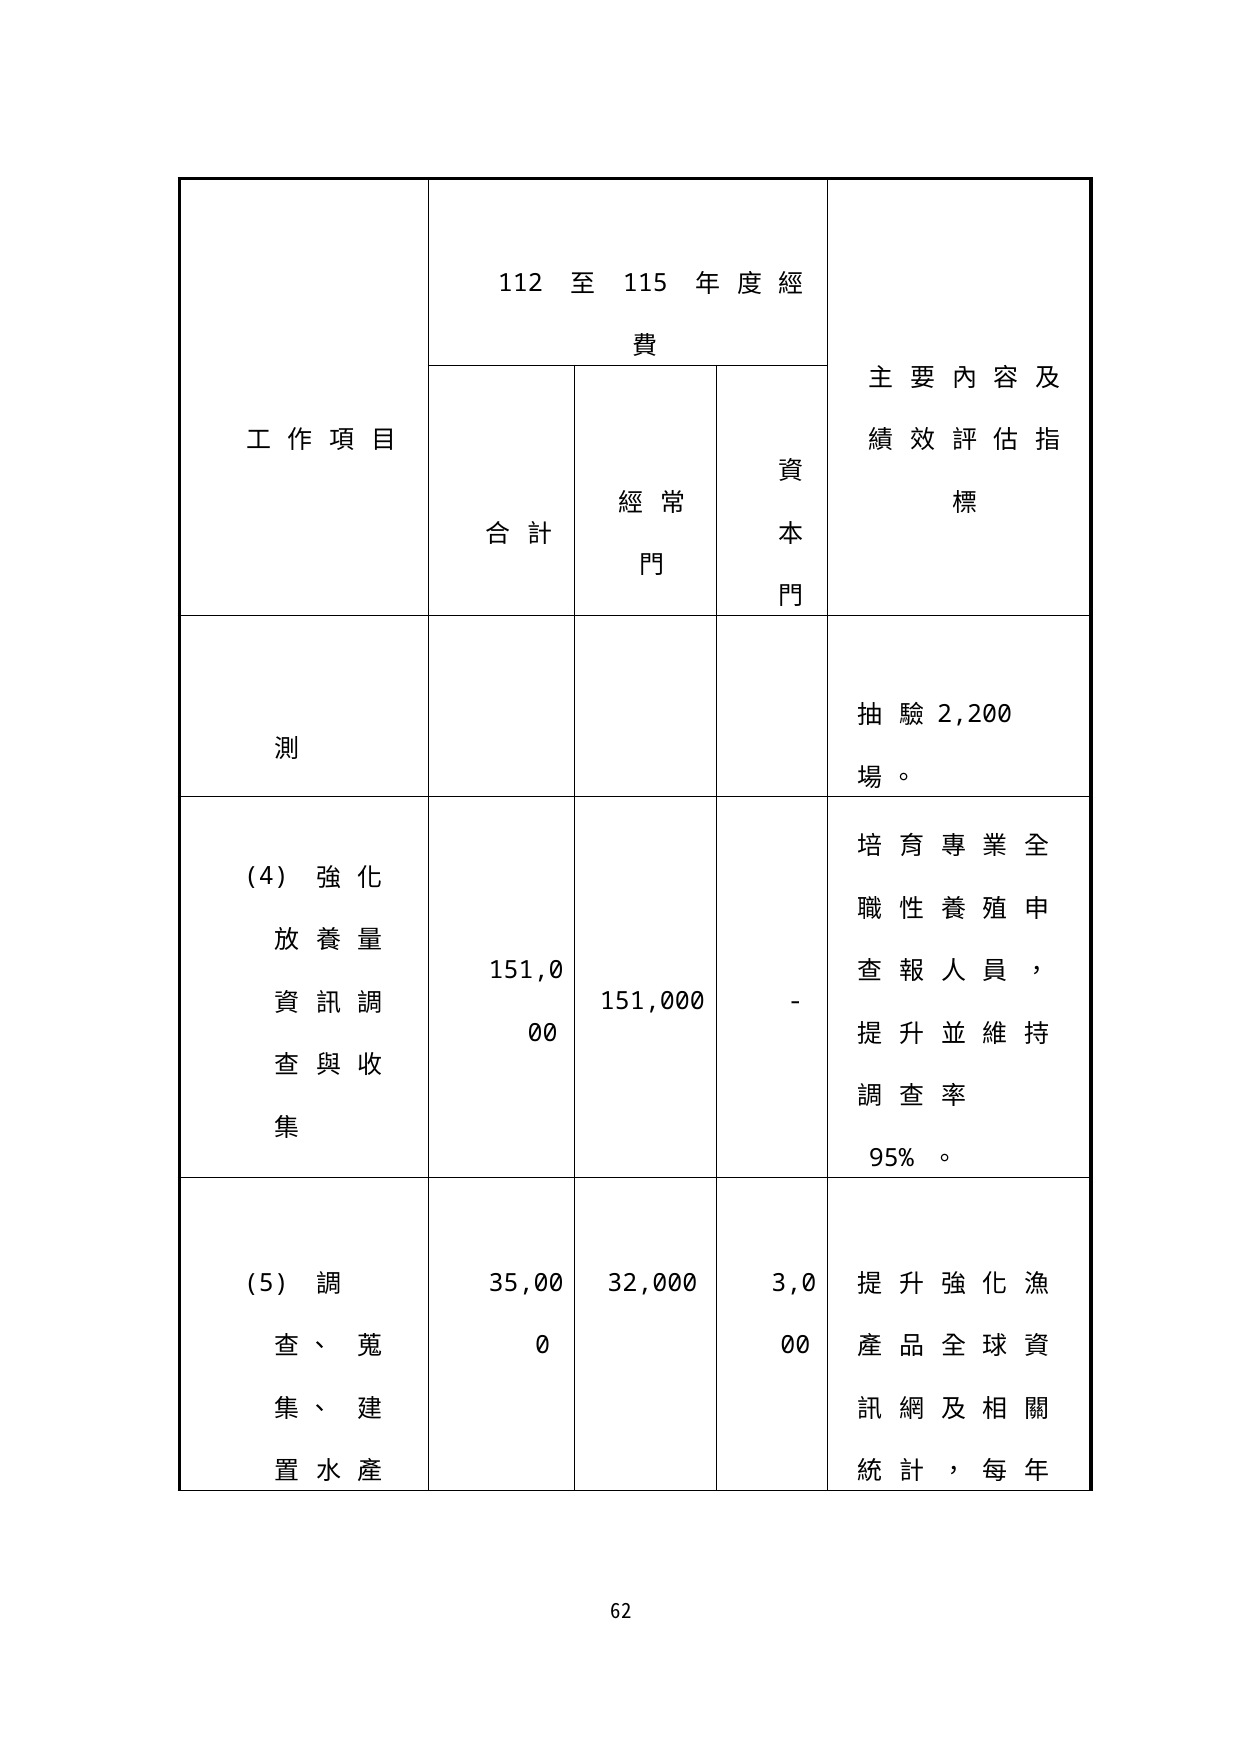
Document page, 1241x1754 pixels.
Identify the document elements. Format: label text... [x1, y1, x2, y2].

table_cell 資本門 [717, 366, 827, 615]
table_cell [575, 616, 716, 796]
table_cell 3,000 [717, 1178, 827, 1490]
table_cell 151,000 [575, 797, 716, 1177]
table_cell [429, 616, 574, 796]
table_cell 合計 [429, 366, 574, 615]
table_cell 32,000 [575, 1178, 716, 1490]
table_cell - [717, 797, 827, 1177]
table_cell 經常門 [575, 366, 716, 615]
table_header 工作項目 [181, 180, 428, 615]
table_cell [717, 616, 827, 796]
table_cell (5)調查、蒐集、建置水產 [181, 1178, 428, 1490]
table_header 主要內容及績效評估指標 [828, 180, 1089, 615]
table_header 112至115年度經費 [429, 180, 827, 365]
table_cell 抽驗2,200場。 [828, 616, 1089, 796]
table_cell 151,000 [429, 797, 574, 1177]
table_cell (4)強化放養量資訊調查與收集 [181, 797, 428, 1177]
table_cell 提升強化漁產品全球資訊網及相關統計，每年 [828, 1178, 1089, 1490]
table_cell 測 [181, 616, 428, 796]
table_cell 培育專業全職性養殖申查報人員，提升並維持調查率95%。 [828, 797, 1089, 1177]
table_cell 35,000 [429, 1178, 574, 1490]
